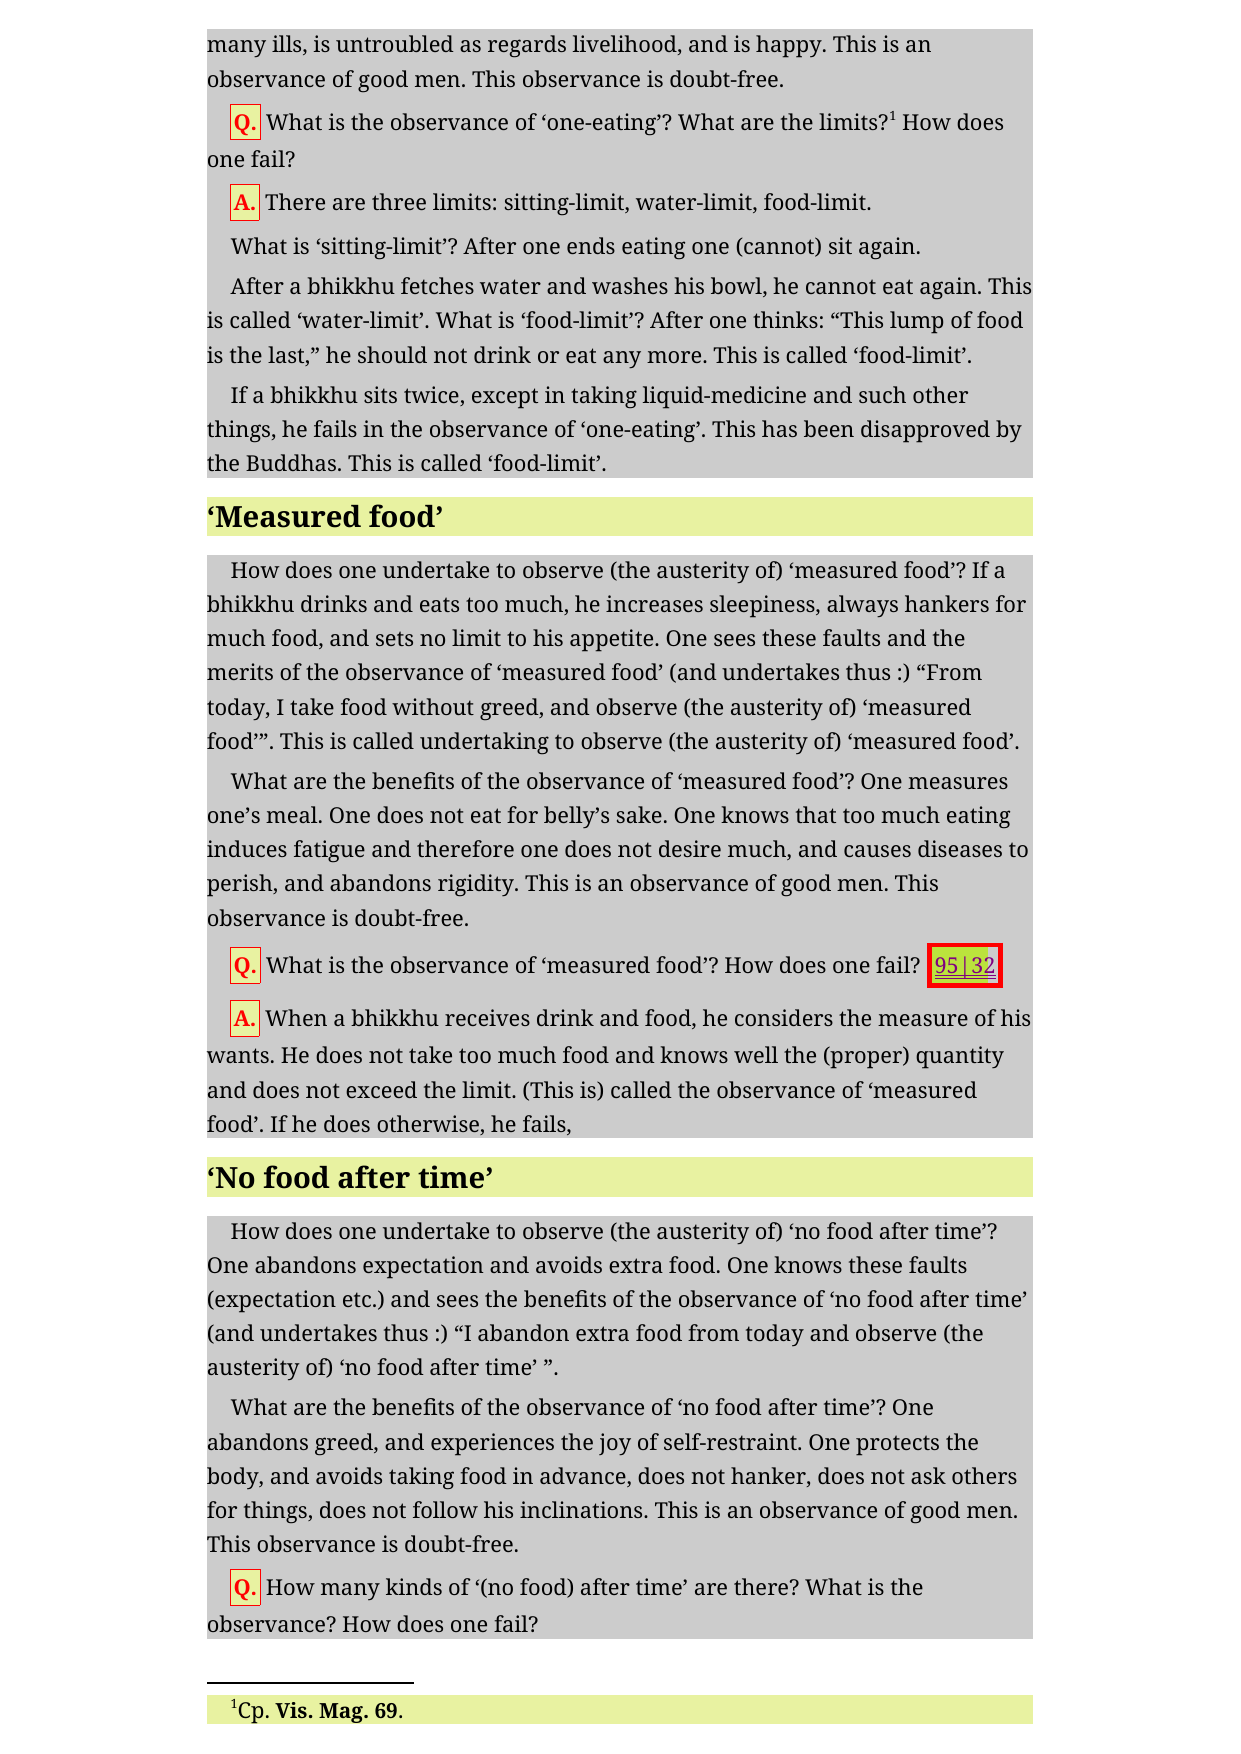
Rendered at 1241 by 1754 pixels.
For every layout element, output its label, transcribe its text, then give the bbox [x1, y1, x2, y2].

text Q. How many kinds of ‘(no food) after time’ are there? What is the observance? How does one fail? [207, 1569, 1033, 1639]
text How does one undertake to observe (the austerity of) ‘measured food’? If a bhikkhu drinks and eats too much, he increases sleepiness, always hankers for much food, and sets no limit to his appetite. One sees these faults and the merits of the observance of ‘measured food’ (and undertakes thus :) “From today, I take food without greed, and observe (the austerity of) ‘measured food’”. This is called undertaking to observe (the austerity of) ‘measured food’. [207, 555, 1033, 756]
subtitle ‘Measured food’ [207, 497, 1033, 536]
text A. When a bhikkhu receives drink and food, he considers the measure of his wants. He does not take too much food and knows well the (proper) quantity and does not exceed the limit. (This is) called the observance of ‘measured food’. If he does otherwise, he fails, [207, 1000, 1033, 1138]
text Q. What is the observance of ‘one-eating’? What are the limits? How does one fail? [207, 104, 1033, 174]
text many ills, is untroubled as regards livelihood, and is happy. This is an observance of good men. This observance is doubt-free. [207, 29, 1033, 93]
text What are the benefits of the observance of ‘measured food’? One measures one’s meal. One does not eat for belly’s sake. One knows that too much eating induces fatigue and therefore one does not desire much, and causes diseases to perish, and abandons rigidity. This is an observance of good men. This observance is doubt-free. [207, 766, 1033, 932]
text A. There are three limits: sitting-limit, water-limit, food-limit. [260, 184, 1033, 220]
text Cp. Vis. Mag. 69. [207, 1695, 1033, 1724]
subtitle ‘No food after time’ [207, 1157, 1033, 1197]
text What is ‘sitting-limit’? After one ends eating one (cannot) sit again. [207, 231, 1033, 261]
text After a bhikkhu fetches water and washes his bowl, he cannot eat again. This is called ‘water-limit’. What is ‘food-limit’? After one thinks: “This lump of food is the last,” he should not drink or eat any more. This is called ‘food-limit’. [207, 271, 1033, 369]
text How does one undertake to observe (the austerity of) ‘no food after time’? One abandons expectation and avoids extra food. One knows these faults (expectation etc.) and sees the benefits of the observance of ‘no food after time’ (and undertakes thus :) “I abandon extra food from today and observe (the austerity of) ‘no food after time’ ”. [207, 1216, 1033, 1382]
text If a bhikkhu sits twice, except in taking liquid-medicine and such other things, he fails in the observance of ‘one-eating’. This has been disapproved by the Buddhas. This is called ‘food-limit’. [207, 380, 1033, 478]
text Q. What is the observance of ‘measured food’? How does one fail? 95|32 [207, 943, 927, 988]
text What are the benefits of the observance of ‘no food after time’? One abandons greed, and experiences the joy of self-restraint. One protects the body, and avoids taking food in advance, does not hanker, does not ask others for things, does not follow his inclinations. This is an observance of good men. This observance is doubt-free. [207, 1392, 1033, 1559]
